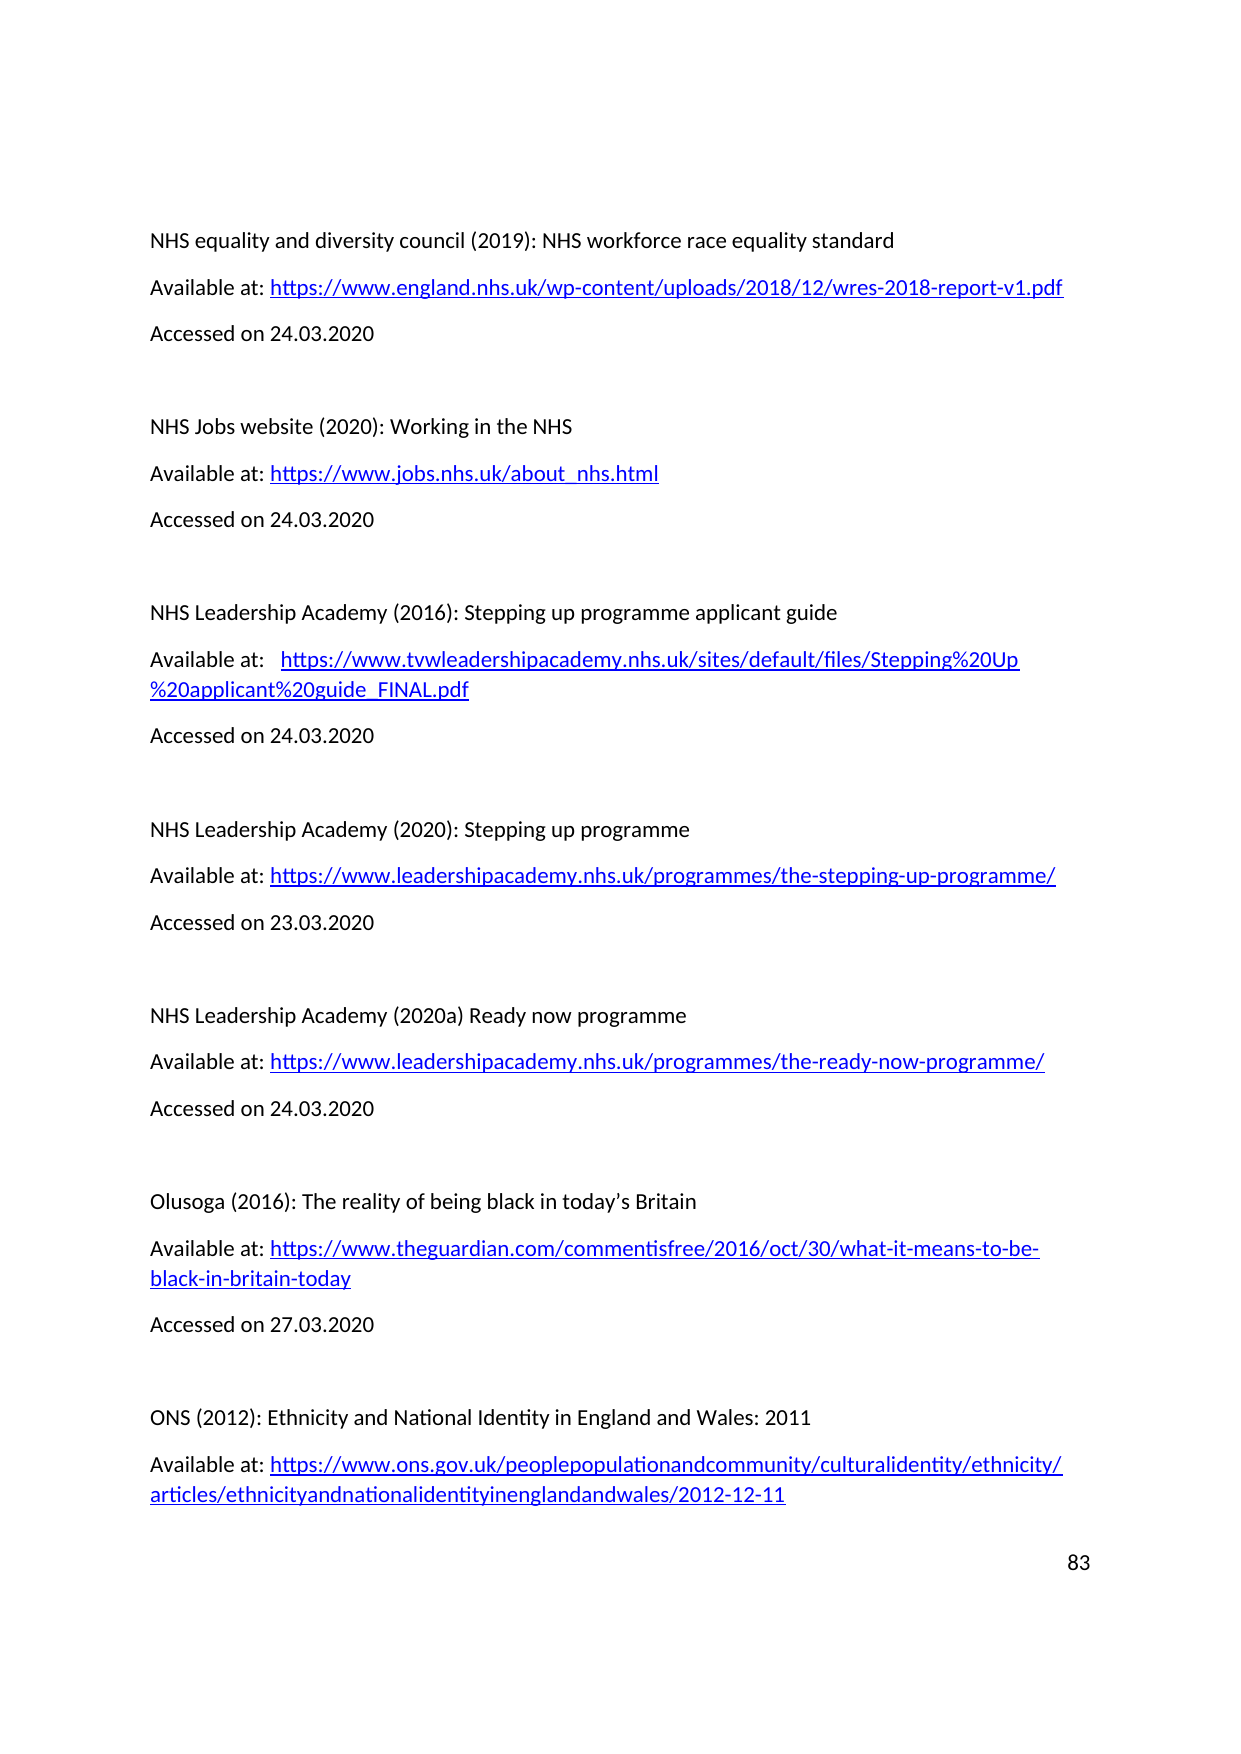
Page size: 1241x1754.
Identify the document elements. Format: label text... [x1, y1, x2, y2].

text Accessed on 24.03.2020 [150, 1094, 1090, 1122]
text Available at: https://www.jobs.nhs.uk/about_nhs.html [150, 459, 1090, 487]
text Available at: https://www.leadershipacademy.nhs.uk/programmes/the-ready-now-programme/ [150, 1047, 1090, 1076]
text NHS Leadership Academy (2020): Stepping up programme [150, 815, 1090, 843]
text NHS Leadership Academy (2020a) Ready now programme [150, 1001, 1090, 1029]
text NHS Leadership Academy (2016): Stepping up programme applicant guide [150, 598, 1090, 627]
text Accessed on 24.03.2020 [150, 319, 1090, 347]
text Available at: https://www.leadershipacademy.nhs.uk/programmes/the-stepping-up-programme/ [150, 861, 1090, 889]
text Accessed on 24.03.2020 [150, 505, 1090, 533]
text Available at: https://www.england.nhs.uk/wp-content/uploads/2018/12/wres-2018-report-v1.pdf [150, 273, 1090, 301]
text NHS Jobs website (2020): Working in the NHS [150, 412, 1090, 440]
text NHS equality and diversity council (2019): NHS workforce race equality standard [150, 226, 1090, 254]
text Available at: https://www.theguardian.com/commentisfree/2016/oct/30/what-it-means-to-be-black-in-britain-today [150, 1234, 1090, 1292]
text Accessed on 27.03.2020 [150, 1310, 1090, 1338]
text Available at: https://www.ons.gov.uk/peoplepopulationandcommunity/culturalidentity/ethnicity/articles/ethnicityandnationalidentityinenglandandwales/2012-12-11 [150, 1450, 1090, 1508]
text Available at: https://www.tvwleadershipacademy.nhs.uk/sites/default/files/Stepping%20Up%20applicant%20guide_FINAL.pdf [150, 645, 1090, 703]
text ONS (2012): Ethnicity and National Identity in England and Wales: 2011 [150, 1403, 1090, 1431]
text Accessed on 23.03.2020 [150, 908, 1090, 936]
text Accessed on 24.03.2020 [150, 722, 1090, 749]
text Olusoga (2016): The reality of being black in today’s Britain [150, 1187, 1090, 1215]
